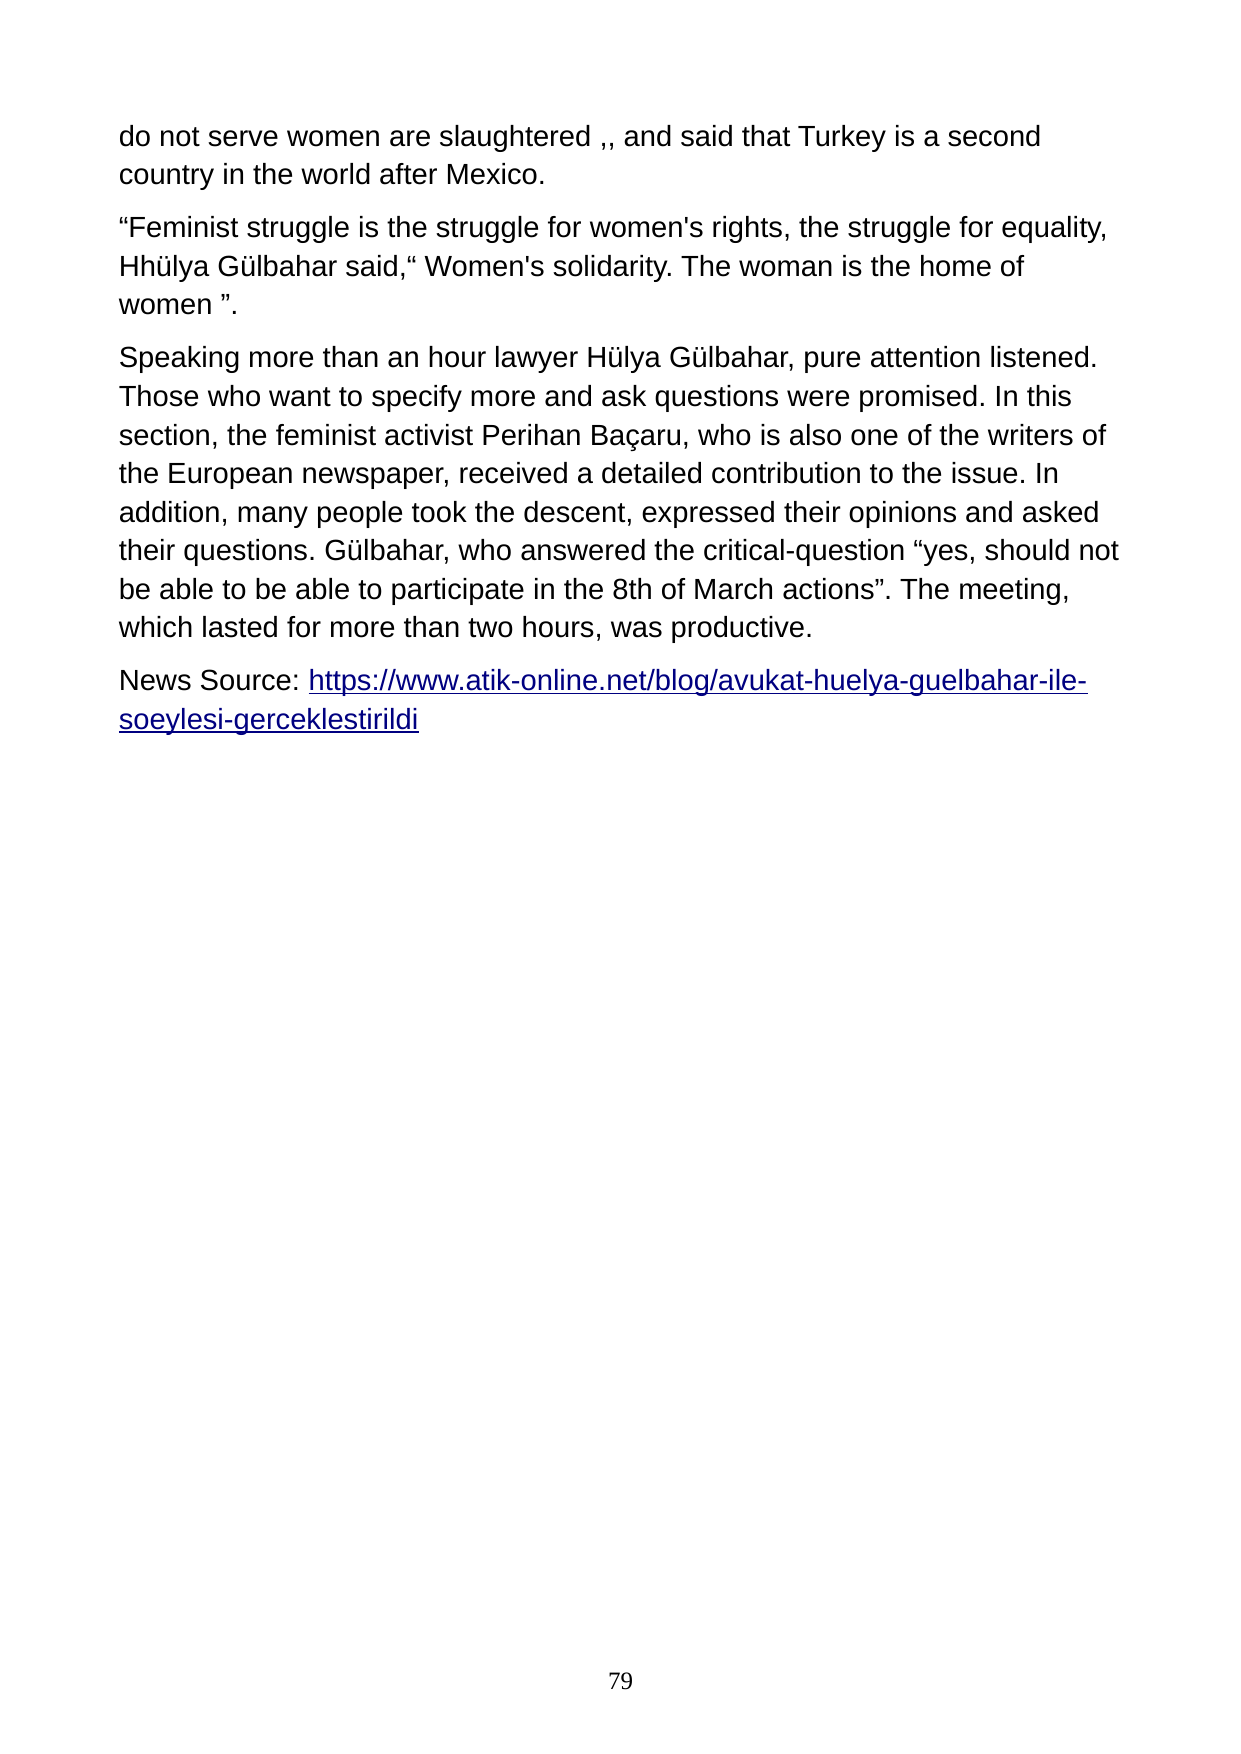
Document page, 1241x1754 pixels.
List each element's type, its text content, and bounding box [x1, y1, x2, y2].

text do not serve women are slaughtered ,, and said that Turkey is a second country in the world after Mexico. [118, 118, 1122, 191]
text News Source: https://www.atik-online.net/blog/avukat-huelya-guelbahar-ile-soeylesi-gerceklestirildi [118, 663, 1122, 735]
text Speaking more than an hour lawyer Hülya Gülbahar, pure attention listened. Those who want to specify more and ask questions were promised. In this section, the feminist activist Perihan Baçaru, who is also one of the writers of the European newspaper, received a detailed contribution to the issue. In addition, many people took the descent, expressed their opinions and asked their questions. Gülbahar, who answered the critical-question “yes, should not be able to be able to participate in the 8th of March actions”. The meeting, which lasted for more than two hours, was productive. [118, 340, 1122, 644]
text “Feminist struggle is the struggle for women's rights, the struggle for equality, Hhülya Gülbahar said,“ Women's solidarity. The woman is the home of women ”. [118, 210, 1122, 321]
